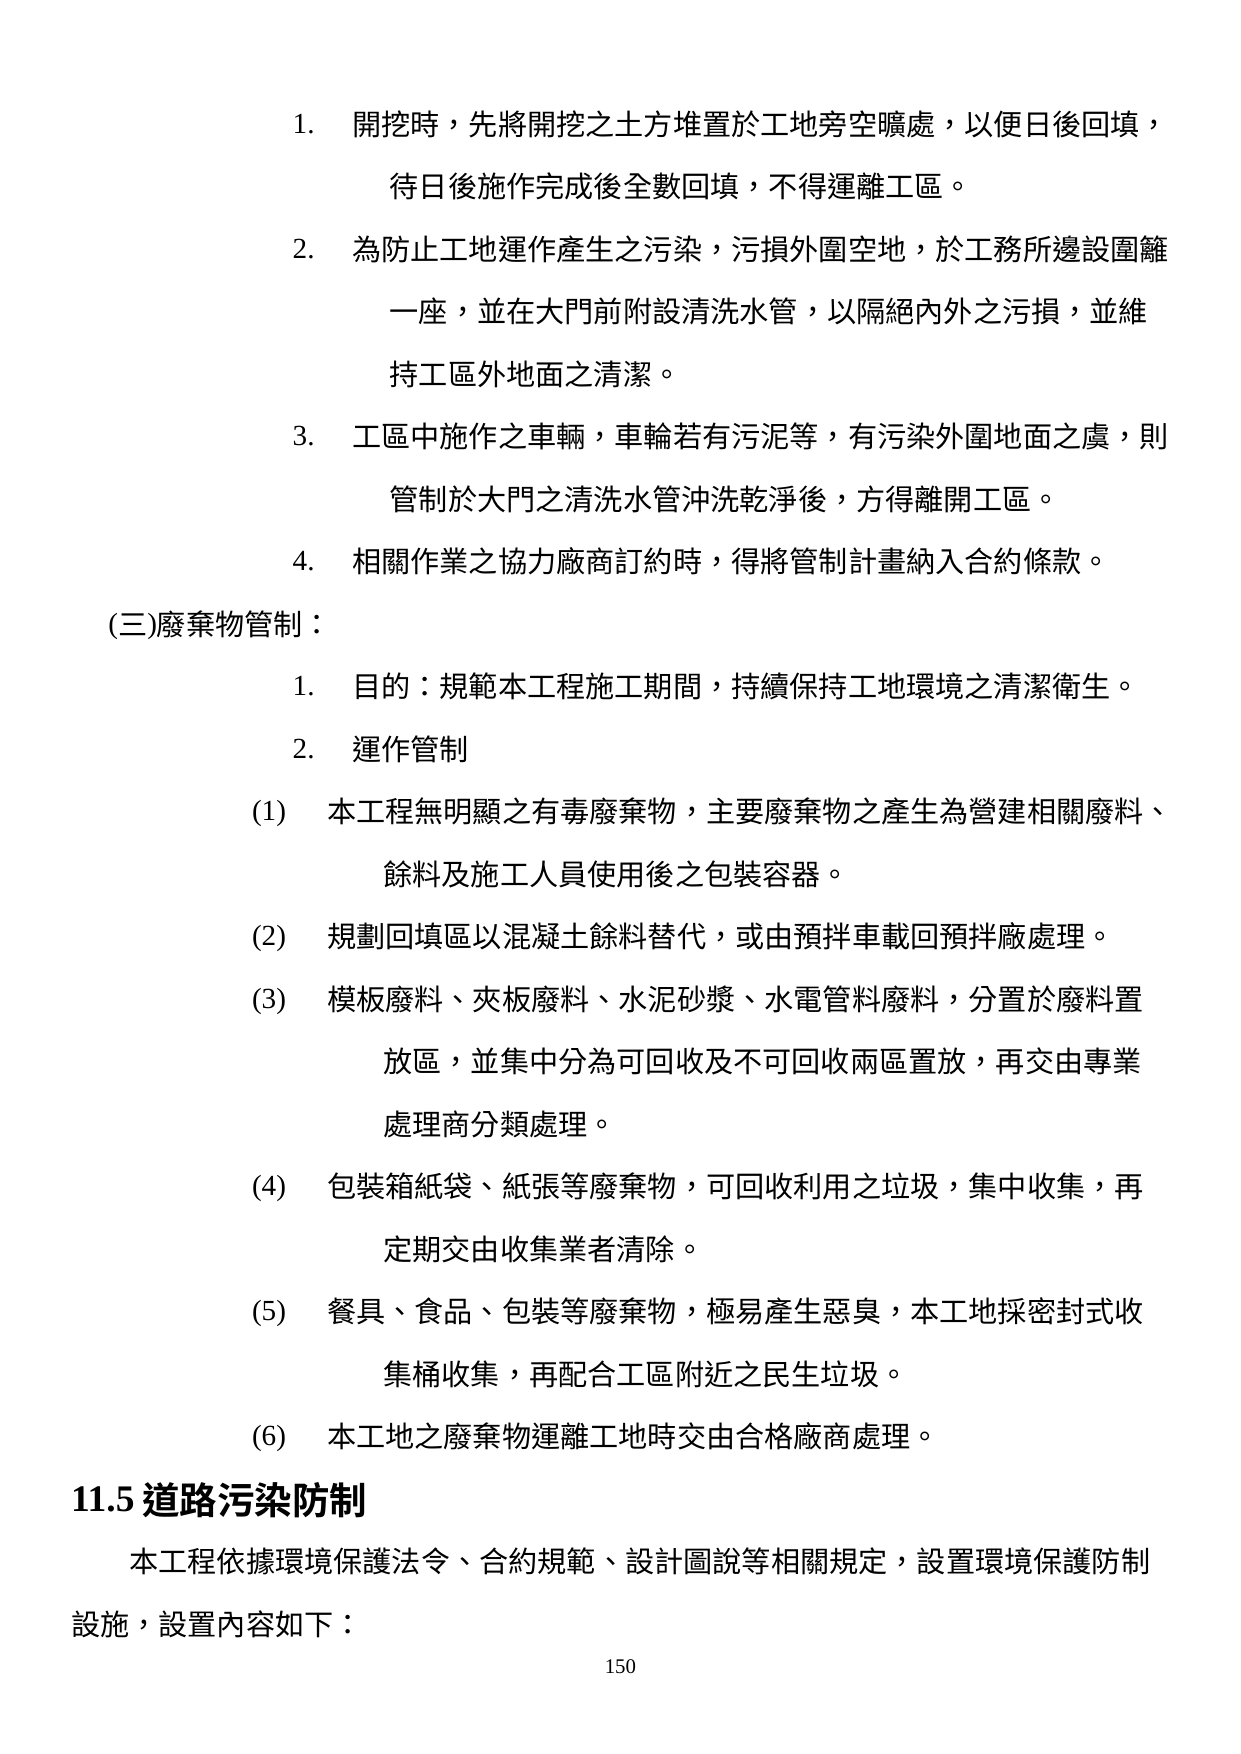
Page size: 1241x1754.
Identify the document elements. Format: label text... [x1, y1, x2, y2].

text (三)廢棄物管制： [71, 581, 1169, 643]
list 模板廢料、夾板廢料、水泥砂漿、水電管料廢料，分置於廢料置放區，並集中分為可回收及不可回收兩區置放，再交由專業處理商分類處理。 [252, 956, 1169, 1143]
list 相關作業之協力廠商訂約時，得將管制計畫納入合約條款。 [292, 518, 1169, 581]
list 開挖時，先將開挖之土方堆置於工地旁空曠處，以便日後回填，待日後施作完成後全數回填，不得運離工區。 [292, 81, 1169, 206]
list 規劃回填區以混凝土餘料替代，或由預拌車載回預拌廠處理。 [252, 893, 1169, 956]
list 餐具、食品、包裝等廢棄物，極易產生惡臭，本工地採密封式收集桶收集，再配合工區附近之民生垃圾。 [252, 1268, 1169, 1393]
list 本工地之廢棄物運離工地時交由合格廠商處理。 [252, 1393, 1169, 1456]
text 本工程依據環境保護法令、合約規範、設計圖說等相關規定，設置環境保護防制設施，設置內容如下： [71, 1518, 1169, 1643]
list 包裝箱紙袋、紙張等廢棄物，可回收利用之垃圾，集中收集，再定期交由收集業者清除。 [252, 1143, 1169, 1268]
list 為防止工地運作產生之污染，污損外圍空地，於工務所邊設圍籬一座，並在大門前附設清洗水管，以隔絕內外之污損，並維持工區外地面之清潔。 [292, 206, 1169, 393]
list 本工程無明顯之有毒廢棄物，主要廢棄物之產生為營建相關廢料、餘料及施工人員使用後之包裝容器。 [252, 768, 1169, 893]
list 工區中施作之車輛，車輪若有污泥等，有污染外圍地面之虞，則管制於大門之清洗水管沖洗乾淨後，方得離開工區。 [292, 393, 1169, 518]
list 運作管制 [292, 706, 1169, 768]
text 11.5道路污染防制 [71, 1456, 1169, 1518]
list 目的：規範本工程施工期間，持續保持工地環境之清潔衛生。 [292, 643, 1169, 706]
